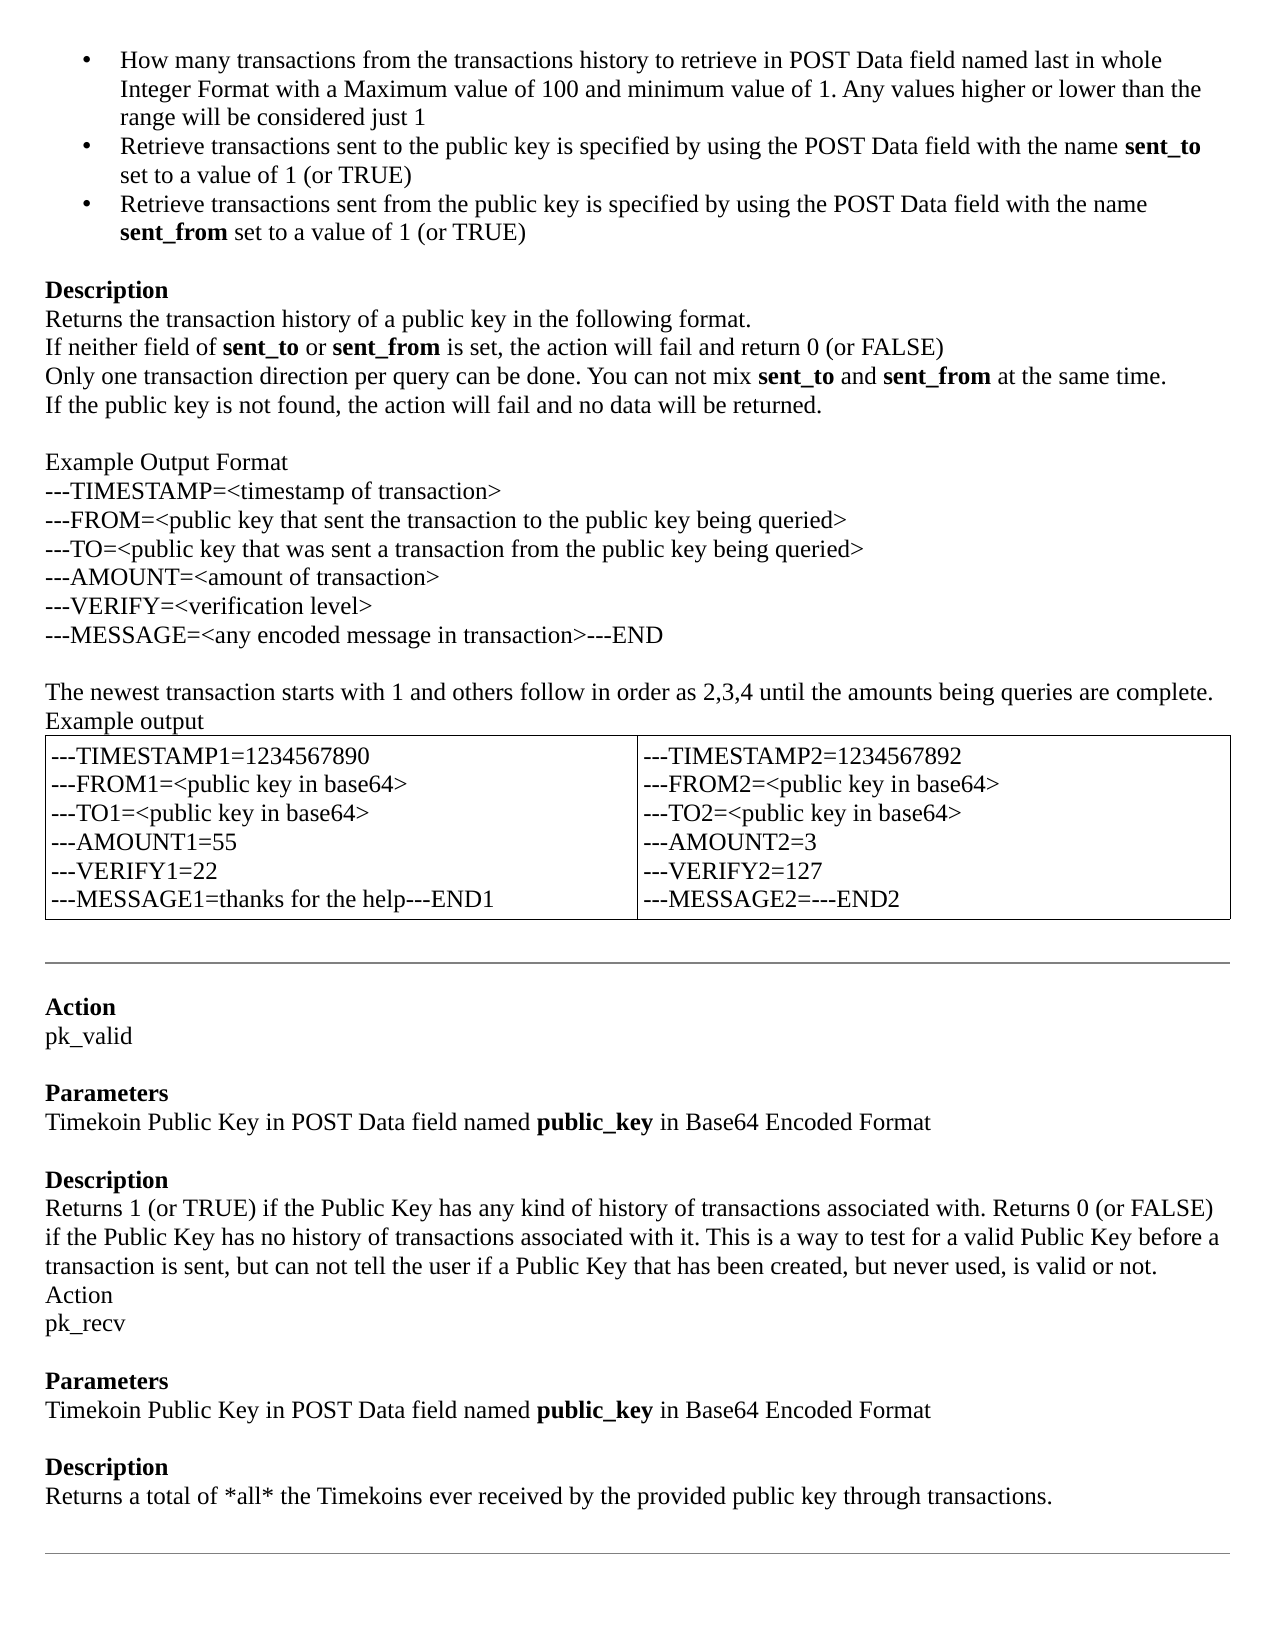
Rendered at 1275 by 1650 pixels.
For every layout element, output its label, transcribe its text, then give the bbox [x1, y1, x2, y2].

text ---TO=<public key that was sent a transaction from the public key being queried> [45, 534, 1230, 562]
text ---TIMESTAMP=<timestamp of transaction> [45, 476, 1230, 505]
table_header ---TIMESTAMP2=1234567892 ---FROM2=<public key in base64> ---TO2=<public key in base64> ---AMOUNT2=3 ---VERIFY2=127 ---MESSAGE2=---END2 [638, 736, 1230, 919]
text Parameters [45, 1366, 1230, 1395]
text Example output [45, 706, 1230, 735]
text ---VERIFY=<verification level> [45, 591, 1230, 620]
text If the public key is not found, the action will fail and no data will be returned. [45, 390, 1230, 419]
list Retrieve transactions sent from the public key is specified by using the POST Data field with the name sent_from set to a value of 1 (or TRUE) [82, 189, 1230, 246]
text Action [45, 1280, 1230, 1308]
text Timekoin Public Key in POST Data field named public_key in Base64 Encoded Format [45, 1107, 1230, 1136]
table_header ---TIMESTAMP1=1234567890 ---FROM1=<public key in base64> ---TO1=<public key in base64> ---AMOUNT1=55 ---VERIFY1=22 ---MESSAGE1=thanks for the help---END1 [46, 736, 637, 919]
text Action [45, 992, 1230, 1021]
text ---MESSAGE=<any encoded message in transaction>---END [45, 620, 1230, 649]
text Returns a total of *all* the Timekoins ever received by the provided public key through transactions. [45, 1481, 1230, 1510]
text Timekoin Public Key in POST Data field named public_key in Base64 Encoded Format [45, 1395, 1230, 1423]
text Example Output Format [45, 447, 1230, 476]
text pk_recv [45, 1308, 1230, 1337]
list Retrieve transactions sent to the public key is specified by using the POST Data field with the name sent_to set to a value of 1 (or TRUE) [82, 131, 1230, 189]
text If neither field of sent_to or sent_from is set, the action will fail and return 0 (or FALSE) [45, 332, 1230, 361]
text Returns the transaction history of a public key in the following format. [45, 304, 1230, 332]
text Description [45, 1452, 1230, 1481]
text Description [45, 275, 1230, 304]
text ---AMOUNT=<amount of transaction> [45, 562, 1230, 591]
text Returns 1 (or TRUE) if the Public Key has any kind of history of transactions associated with. Returns 0 (or FALSE) if the Public Key has no history of transactions associated with it. This is a way to test for a valid Public Key before a transaction is sent, but can not tell the user if a Public Key that has been created, but never used, is valid or not. [45, 1193, 1230, 1280]
list How many transactions from the transactions history to retrieve in POST Data field named last in whole Integer Format with a Maximum value of 100 and minimum value of 1. Any values higher or lower than the range will be considered just 1 [82, 45, 1230, 131]
text Parameters [45, 1078, 1230, 1107]
text Description [45, 1165, 1230, 1193]
text Only one transaction direction per query can be done. You can not mix sent_to and sent_from at the same time. [45, 361, 1230, 390]
text The newest transaction starts with 1 and others follow in order as 2,3,4 until the amounts being queries are complete. [45, 677, 1230, 706]
text pk_valid [45, 1021, 1230, 1050]
text ---FROM=<public key that sent the transaction to the public key being queried> [45, 505, 1230, 534]
